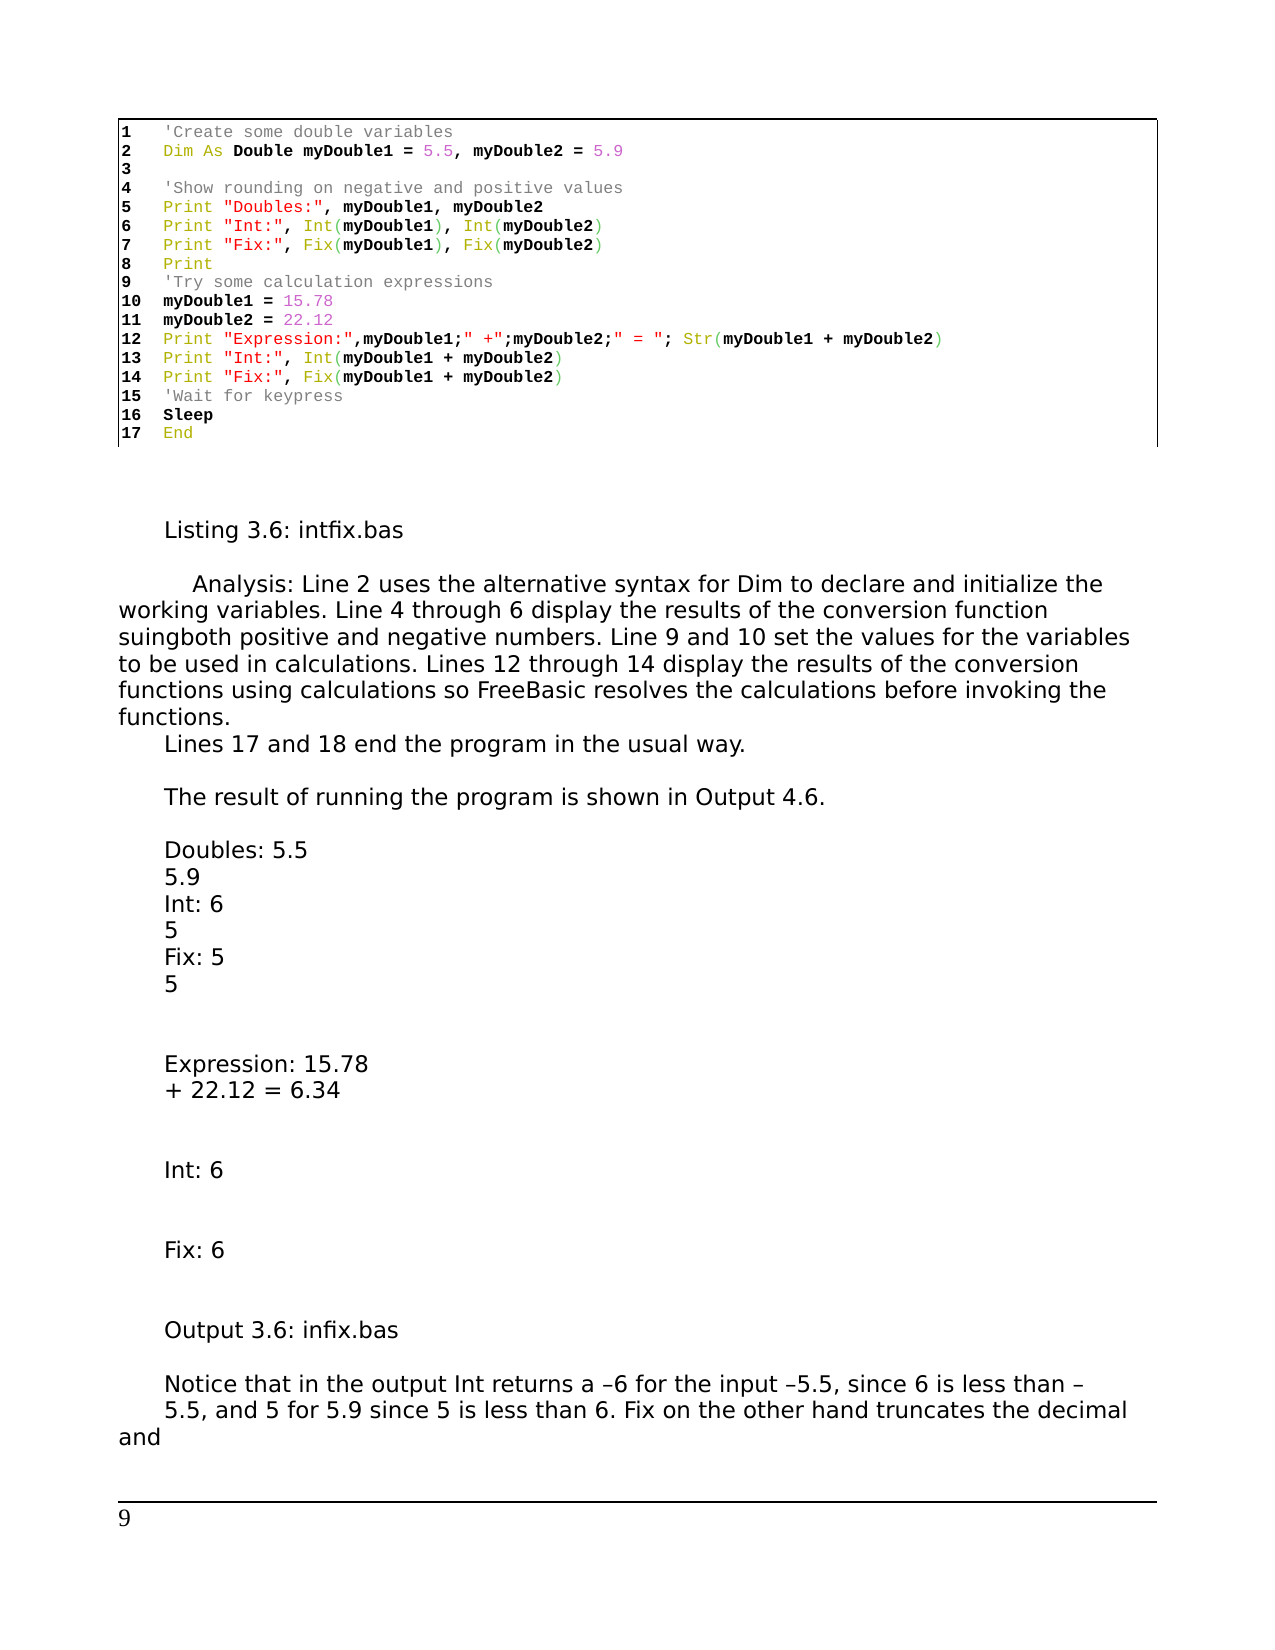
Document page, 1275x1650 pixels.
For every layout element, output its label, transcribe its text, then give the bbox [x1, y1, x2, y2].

list Print "Int:", Int(myDouble1 + myDouble2) [119, 349, 1157, 368]
list 'Create some double variables [119, 120, 1157, 142]
list 'Show rounding on negative and positive values [119, 180, 1157, 199]
list myDouble1 = 15.78 [119, 293, 1157, 312]
text Expression: 15.78 [118, 1051, 1157, 1078]
list 'Try some calculation expressions [119, 274, 1157, 293]
text + 22.12 = 6.34 [118, 1078, 1157, 1104]
text Fix: 6 [118, 1238, 1157, 1264]
list myDouble2 = 22.12 [119, 312, 1157, 331]
text Analysis: Line 2 uses the alternative syntax for Dim to declare and initialize the working variables. Line 4 through 6 display the results of the conversion function suingboth positive and negative numbers. Line 9 and 10 set the values for the variables to be used in calculations. Lines 12 through 14 display the results of the conversion functions using calculations so FreeBasic resolves the calculations before invoking the functions. [118, 571, 1157, 731]
text 5 [118, 971, 1157, 998]
text Output 3.6: infix.bas [118, 1318, 1157, 1344]
text Fix: 5 [118, 944, 1157, 971]
text Lines 17 and 18 end the program in the usual way. [118, 731, 1157, 758]
text 5.5, and 5 for 5.9 since 5 is less than 6. Fix on the other hand truncates the decimal and [118, 1398, 1157, 1451]
list Print "Int:", Int(myDouble1), Int(myDouble2) [119, 217, 1157, 236]
text The result of running the program is shown in Output 4.6. [118, 784, 1157, 811]
text Int: 6 [118, 1158, 1157, 1184]
text Doubles: 5.5 [118, 838, 1157, 864]
list Dim As Double myDouble1 = 5.5, myDouble2 = 5.9 [119, 142, 1157, 161]
list Print [119, 255, 1157, 274]
list Sleep [119, 406, 1157, 425]
list Print "Fix:", Fix(myDouble1), Fix(myDouble2) [119, 236, 1157, 255]
list Print "Fix:", Fix(myDouble1 + myDouble2) [119, 368, 1157, 387]
text 5 [118, 918, 1157, 944]
text Notice that in the output Int returns a –6 for the input –5.5, since 6 is less than – [118, 1371, 1157, 1398]
list Print "Doubles:", myDouble1, myDouble2 [119, 199, 1157, 217]
text Int: 6 [118, 891, 1157, 918]
list Print "Expression:",myDouble1;" +";myDouble2;" = "; Str(myDouble1 + myDouble2) [119, 331, 1157, 349]
list 'Wait for keypress [119, 387, 1157, 406]
text 5.9 [118, 864, 1157, 891]
list End [119, 425, 1157, 447]
text Listing 3.6: intfix.bas [118, 518, 1157, 544]
